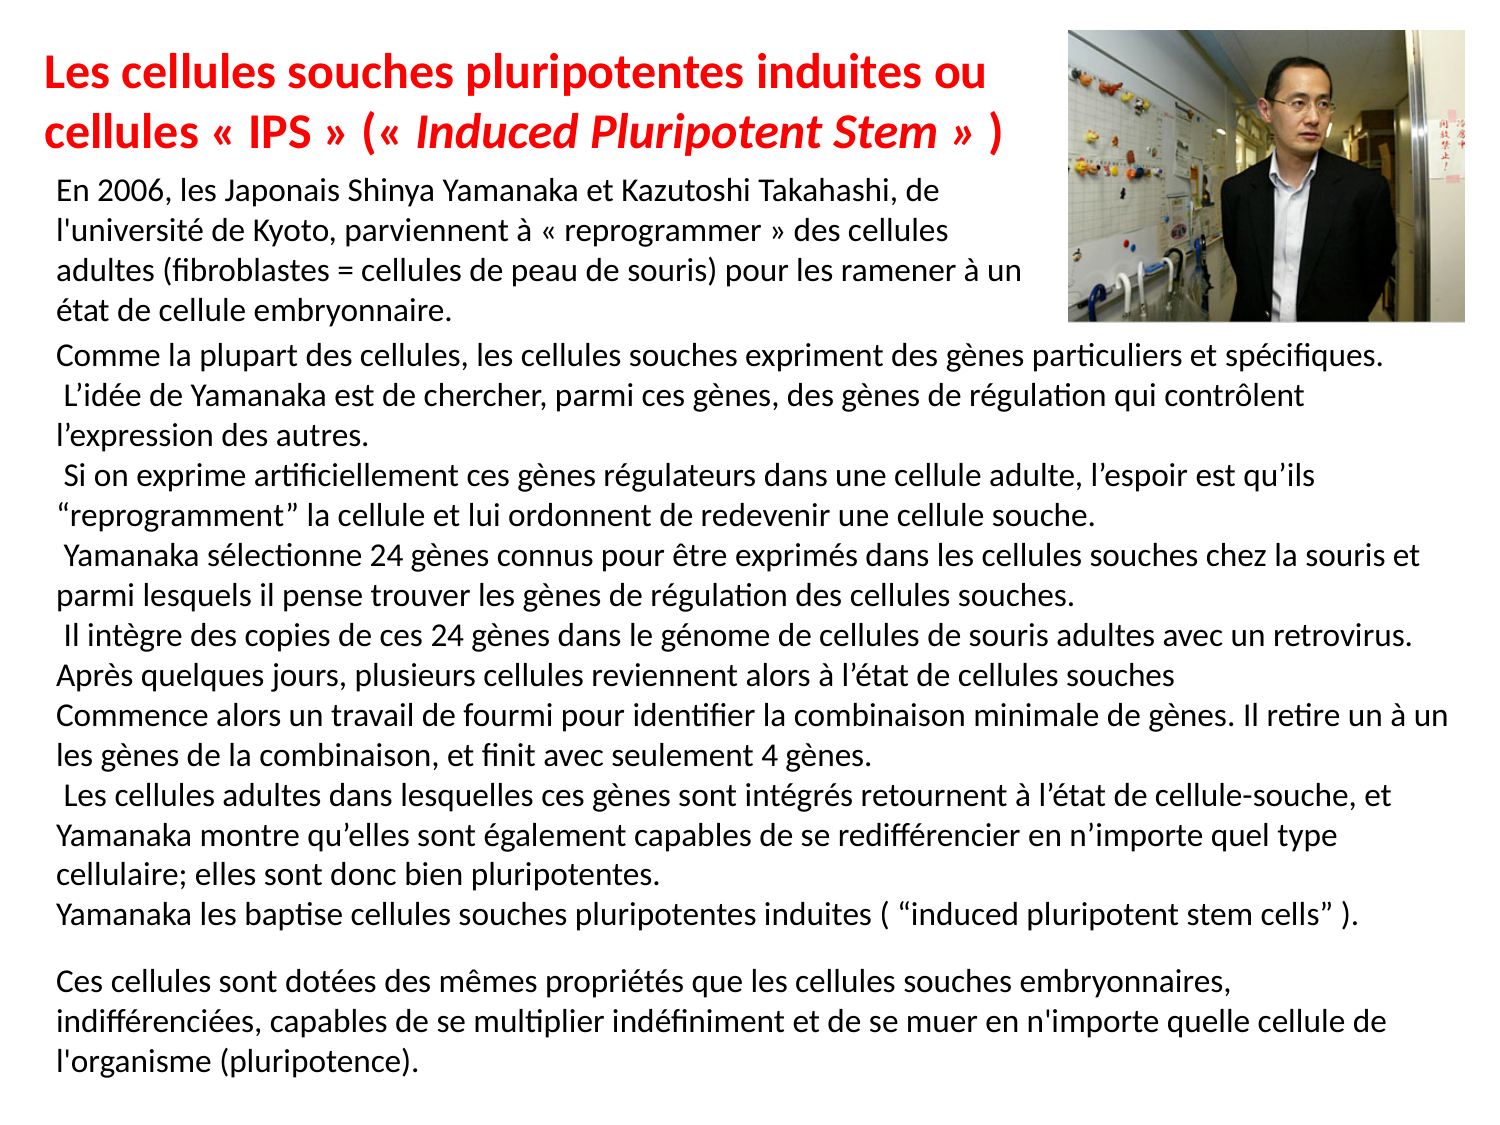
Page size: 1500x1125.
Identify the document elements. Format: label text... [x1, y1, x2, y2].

text_box Ces cellules sont dotées des mêmes propriétés que les cellules souches embryonnaires, indifférenciées, capables de se multiplier indéfiniment et de se muer en n'importe quelle cellule de l'organisme (pluripotence). [41, 952, 1459, 1087]
text_box En 2006, les Japonais Shinya Yamanaka et Kazutoshi Takahashi, de l'université de Kyoto, parviennent à « reprogrammer » des cellules adultes (fibroblastes = cellules de peau de souris) pour les ramener à un état de cellule embryonnaire. [41, 160, 1058, 336]
text_box Les cellules souches pluripotentes induites ou cellules « IPS » (« Induced Pluripotent Stem » ) [29, 30, 1068, 226]
picture [1068, 30, 1465, 324]
text_box Comme la plupart des cellules, les cellules souches expriment des gènes particuliers et spécifiques. L’idée de Yamanaka est de chercher, parmi ces gènes, des gènes de régulation qui contrôlent l’expression des autres. Si on exprime artificiellement ces gènes régulateurs dans une cellule adulte, l’espoir est qu’ils “reprogramment” la cellule et lui ordonnent de redevenir une cellule souche. Yamanaka sélectionne 24 gènes connus pour être exprimés dans les cellules souches chez la souris et parmi lesquels il pense trouver les gènes de régulation des cellules souches. Il intègre des copies de ces 24 gènes dans le génome de cellules de souris adultes avec un retrovirus. Après quelques jours, plusieurs cellules reviennent alors à l’état de cellules souches Commence alors un travail de fourmi pour identifier la combinaison minimale de gènes. Il retire un à un les gènes de la combinaison, et finit avec seulement 4 gènes. Les cellules adultes dans lesquelles ces gènes sont intégrés retournent à l’état de cellule-souche, et Yamanaka montre qu’elles sont également capables de se redifférencier en n’importe quel type cellulaire; elles sont donc bien pluripotentes. Yamanaka les baptise cellules souches pluripotentes induites ( “induced pluripotent stem cells” ). [41, 326, 1471, 1030]
